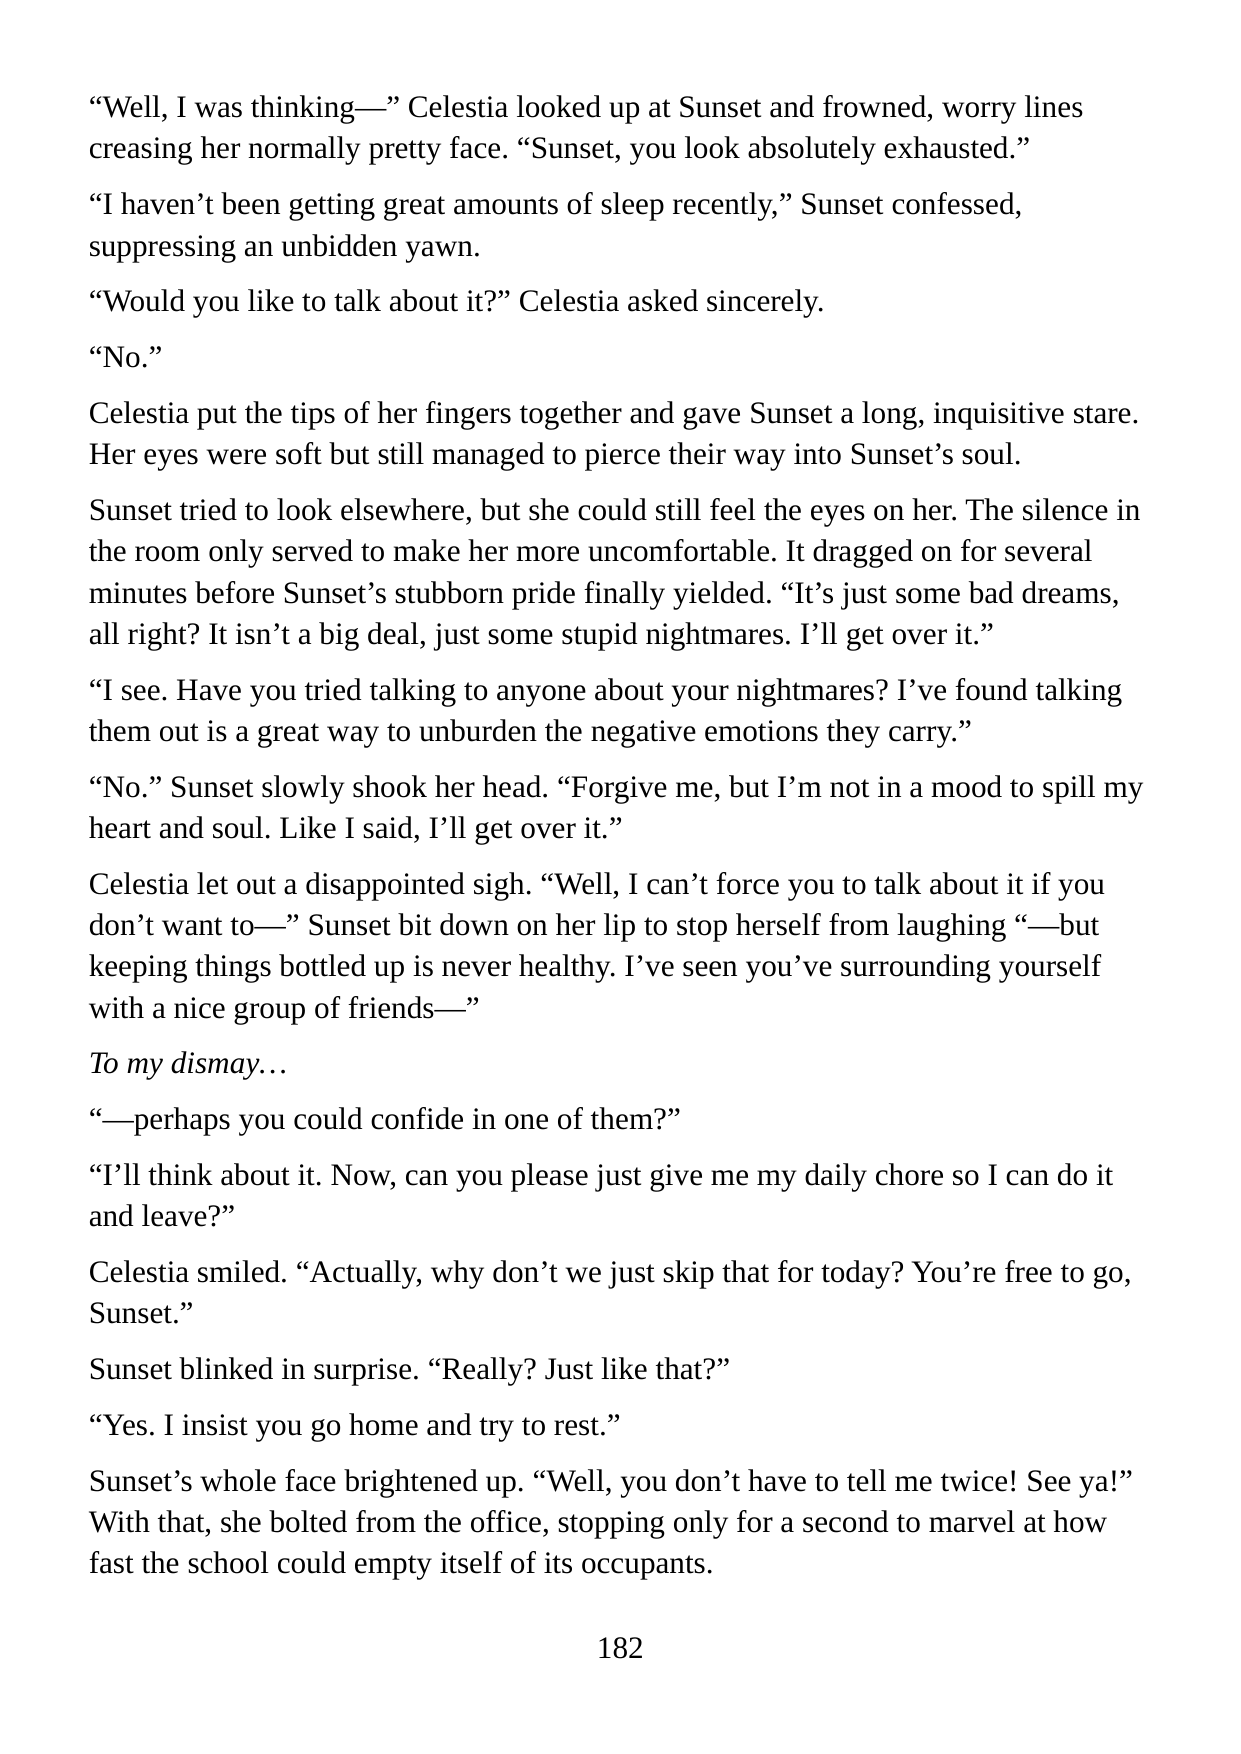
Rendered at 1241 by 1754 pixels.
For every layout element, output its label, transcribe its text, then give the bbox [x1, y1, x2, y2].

text “Well, I was thinking—” Celestia looked up at Sunset and frowned, worry lines creasing her normally pretty face. “Sunset, you look absolutely exhausted.” [88, 88, 1152, 166]
text Sunset tried to look elsewhere, but she could still feel the eyes on her. The silence in the room only served to make her more uncomfortable. It dragged on for several minutes before Sunset’s stubborn pride finally yielded. “It’s just some bad dreams, all right? It isn’t a big deal, just some stupid nightmares. I’ll get over it.” [88, 491, 1152, 651]
text To my dismay… [88, 1045, 1152, 1081]
text “—perhaps you could confide in one of them?” [88, 1101, 1152, 1137]
text “I see. Have you tried talking to anyone about your nightmares? I’ve found talking them out is a great way to unburden the negative emotions they carry.” [88, 671, 1152, 748]
text “Yes. I insist you go home and try to rest.” [88, 1406, 1152, 1442]
text “No.” Sunset slowly shook her head. “Forgive me, but I’m not in a mood to spill my heart and soul. Like I said, I’ll get over it.” [88, 768, 1152, 845]
text Sunset’s whole face brightened up. “Well, you don’t have to tell me twice! See ya!” With that, she bolted from the office, stopping only for a second to marvel at how fast the school could empty itself of its occupants. [88, 1462, 1152, 1581]
text “No.” [88, 338, 1152, 374]
text “I haven’t been getting great amounts of sleep recently,” Sunset confessed, suppressing an unbidden yawn. [88, 186, 1152, 263]
text Celestia let out a disappointed sigh. “Well, I can’t force you to talk about it if you don’t want to—” Sunset bit down on her lip to stop herself from laughing “—but keeping things bottled up is never healthy. I’ve seen you’ve surrounding yourself with a nice group of friends—” [88, 865, 1152, 1025]
text Celestia put the tips of her fingers together and gave Sunset a long, inquisitive stare. Her eyes were soft but still managed to pierce their way into Sunset’s soul. [88, 394, 1152, 472]
text Sunset blinked in surprise. “Really? Just like that?” [88, 1351, 1152, 1387]
text “Would you like to talk about it?” Celestia asked sincerely. [88, 283, 1152, 319]
text “I’ll think about it. Now, can you please just give me my daily chore so I can do it and leave?” [88, 1156, 1152, 1234]
text Celestia smiled. “Actually, why don’t we just skip that for today? You’re free to go, Sunset.” [88, 1253, 1152, 1331]
